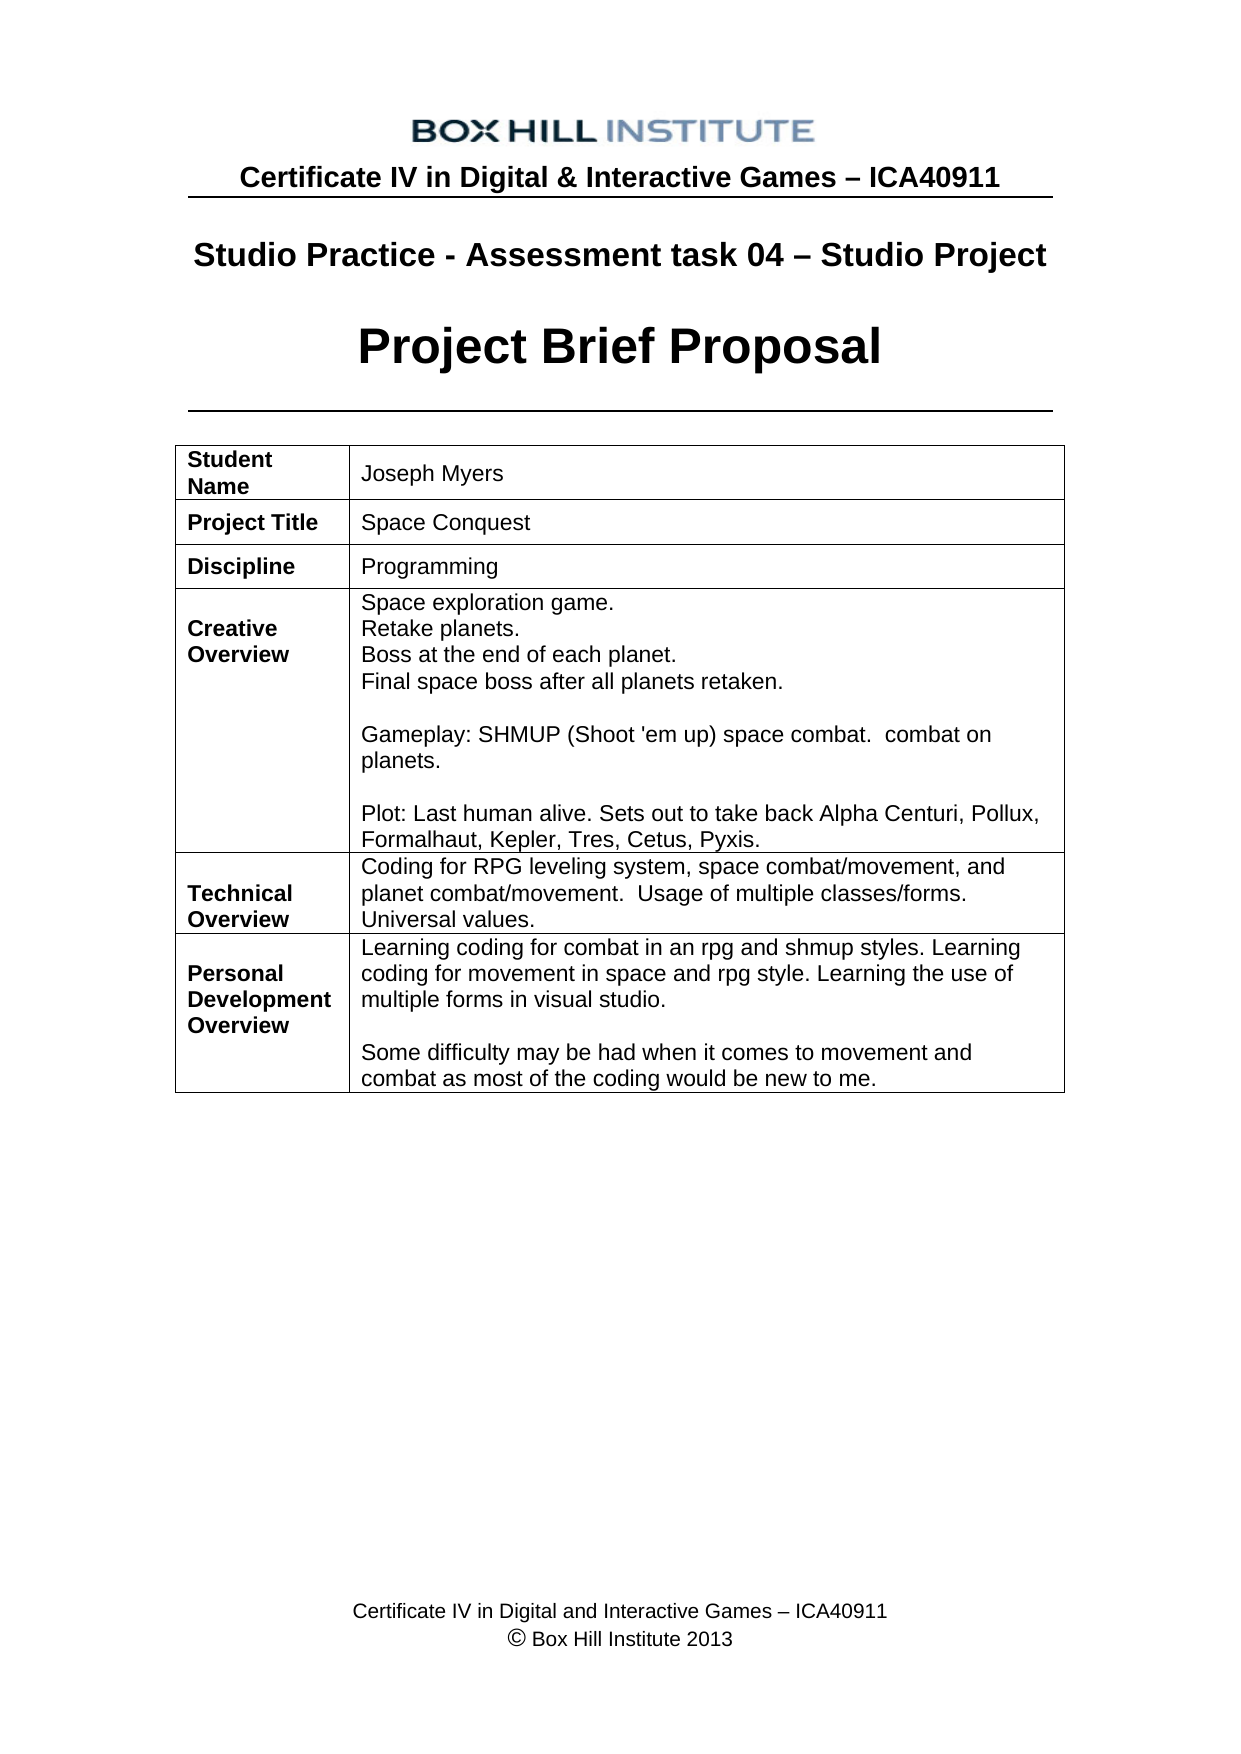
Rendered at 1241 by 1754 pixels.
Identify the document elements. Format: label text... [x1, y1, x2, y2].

table_cell Personal Development Overview [176, 934, 349, 1092]
table_cell Space exploration game. Retake planets. Boss at the end of each planet. Final space boss after all planets retaken. Gameplay: SHMUP (Shoot 'em up) space combat. combat on planets. Plot: Last human alive. Sets out to take back Alpha Centuri, Pollux, Formalhaut, Kepler, Tres, Cetus, Pyxis. [350, 589, 1064, 852]
table_cell Technical Overview [176, 853, 349, 932]
table_cell Space Conquest [350, 500, 1064, 543]
picture [410, 111, 830, 152]
table_cell Project Title [176, 500, 349, 543]
text Studio Practice - Assessment task 04 – Studio Project [187, 235, 1053, 273]
table_cell Learning coding for combat in an rpg and shmup styles. Learning coding for movement in space and rpg style. Learning the use of multiple forms in visual studio. Some difficulty may be had when it comes to movement and combat as most of the coding would be new to me. [350, 934, 1064, 1092]
table_cell Coding for RPG leveling system, space combat/movement, and planet combat/movement. Usage of multiple classes/forms. Universal values. [350, 853, 1064, 932]
text Project Brief Proposal [187, 317, 1053, 374]
table_cell Programming [350, 545, 1064, 588]
table_header Joseph Myers [350, 446, 1064, 499]
table_cell Discipline [176, 545, 349, 588]
table_cell Creative Overview [176, 589, 349, 852]
table_header Student Name [176, 446, 349, 499]
